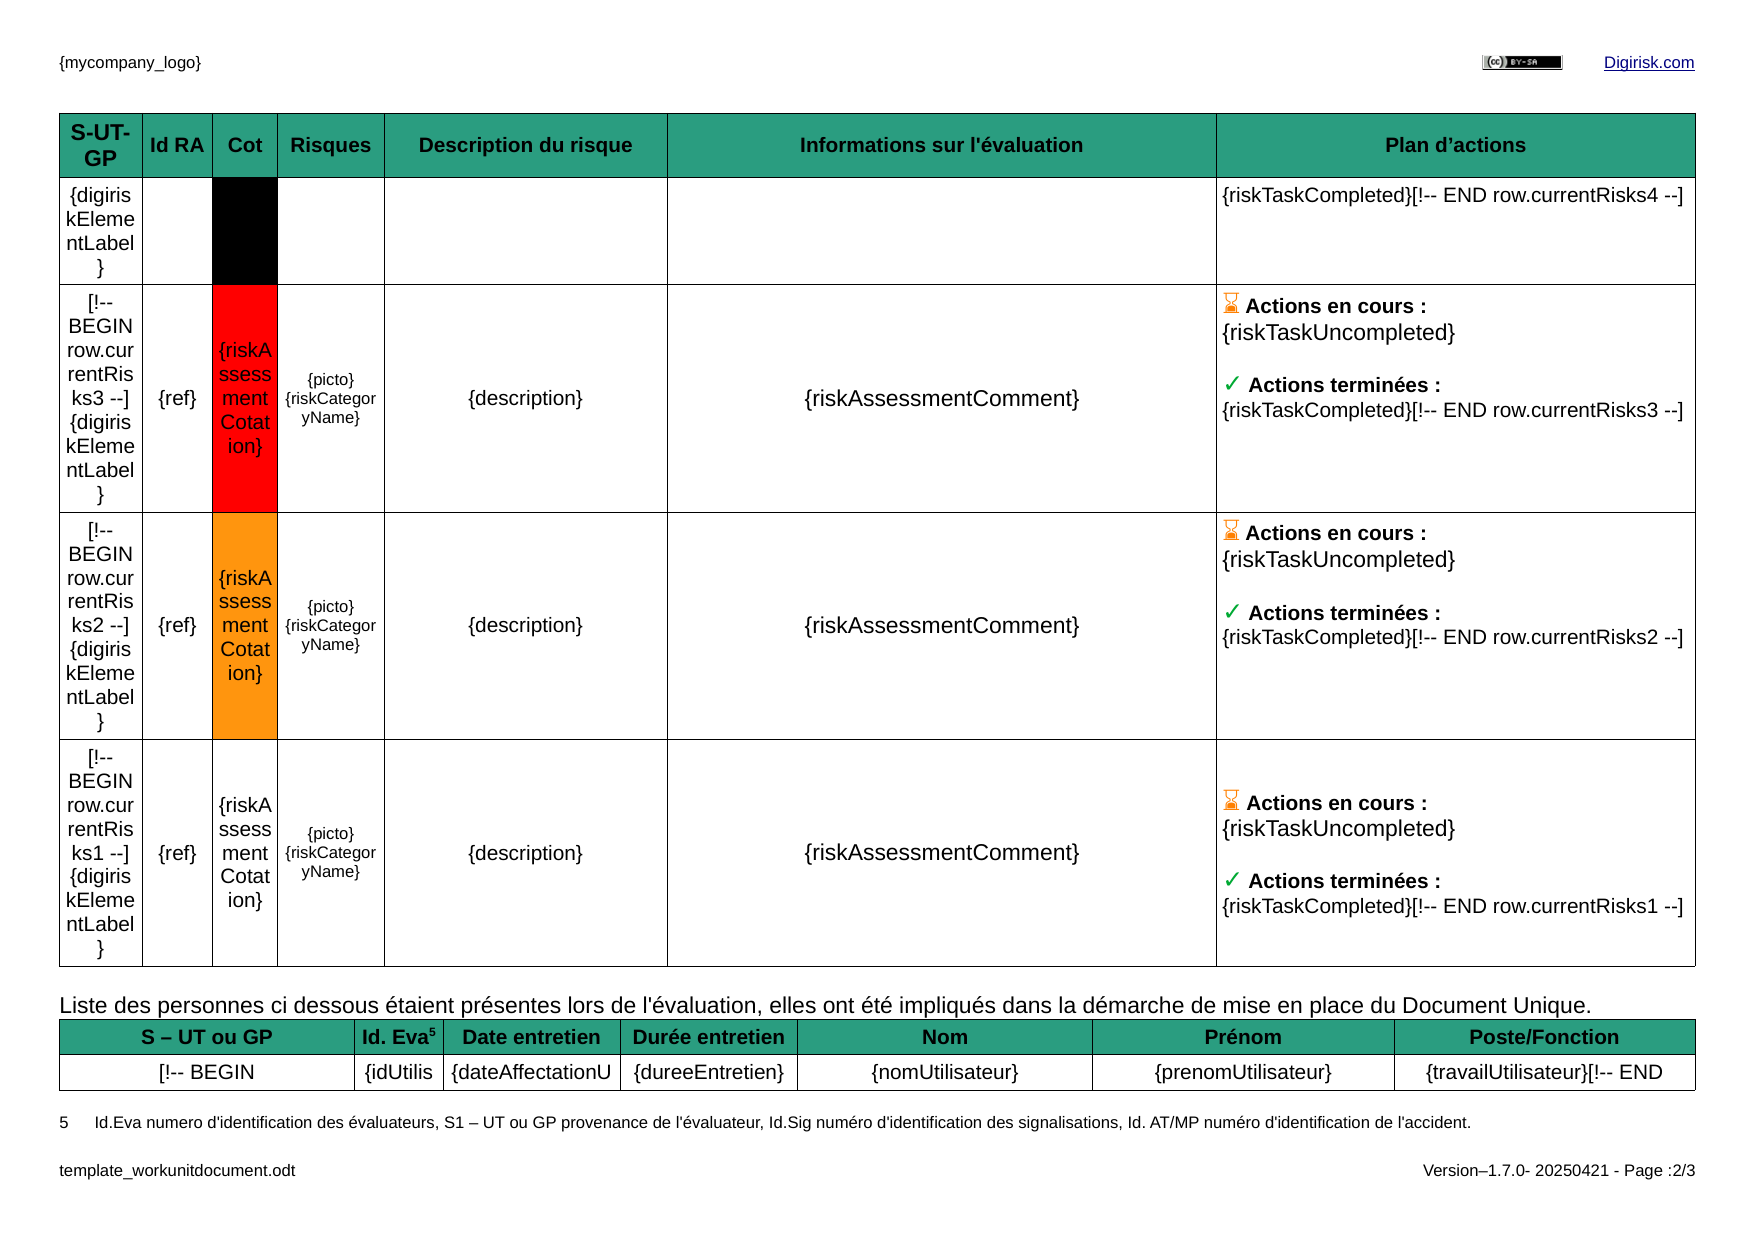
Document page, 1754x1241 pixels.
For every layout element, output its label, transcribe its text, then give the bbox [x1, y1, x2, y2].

table_cell ⌛ Actions en cours : {riskTaskUncompleted} ✓ Actions terminées : {riskTaskCompleted}[!-- END row.currentRisks3 --] [1217, 285, 1695, 512]
text Liste des personnes ci dessous étaient présentes lors de l'évaluation, elles ont été impliqués dans la démarche de mise en place du Document Unique. [59, 992, 1695, 1019]
table_header Prénom [1093, 1020, 1394, 1054]
table_cell [385, 178, 667, 284]
table_cell {picto} {riskCategoryName} [278, 285, 384, 512]
table_cell {riskAssessmentComment} [668, 513, 1216, 739]
table_cell {ref} [143, 513, 212, 739]
table_cell [213, 178, 277, 284]
table_header Informations sur l'évaluation [668, 114, 1216, 177]
table_header S – UT ou GP [60, 1020, 354, 1054]
table_header Date entretien [444, 1020, 620, 1054]
table_header Risques [278, 114, 384, 177]
table_cell {riskAssessmentCotation} [213, 513, 277, 739]
table_cell {nomUtilisateur} [798, 1055, 1092, 1090]
table_cell ⌛ Actions en cours : {riskTaskUncompleted} ✓ Actions terminées : {riskTaskCompleted}[!-- END row.currentRisks2 --] [1217, 513, 1695, 739]
table_cell [!-- BEGIN row.currentRisks3 --]{digiriskElementLabel} [60, 285, 142, 512]
table_header Id RA [143, 114, 212, 177]
table_cell {description} [385, 740, 667, 966]
table_cell [!-- BEGIN row.currentRisks2 --]{digiriskElementLabel} [60, 513, 142, 739]
table_cell {riskTaskCompleted}[!-- END row.currentRisks4 --] [1217, 178, 1695, 284]
table_cell {riskAssessmentComment} [668, 740, 1216, 966]
table_cell [668, 178, 1216, 284]
table_header Id. Eva [355, 1020, 443, 1054]
table_cell {riskAssessmentCotation} [213, 285, 277, 512]
table_cell {travailUtilisateur}[!-- END [1395, 1055, 1695, 1090]
table_cell {picto} {riskCategoryName} [278, 513, 384, 739]
table_cell {ref} [143, 740, 212, 966]
table_cell ⌛ Actions en cours : {riskTaskUncompleted} ✓ Actions terminées : {riskTaskCompleted}[!-- END row.currentRisks1 --] [1217, 740, 1695, 966]
table_header Cot [213, 114, 277, 177]
table_header Nom [798, 1020, 1092, 1054]
table_cell {picto} {riskCategoryName} [278, 740, 384, 966]
table_header S-UT-GP [60, 114, 142, 177]
table_cell {dureeEntretien} [621, 1055, 797, 1090]
table_cell {riskAssessmentCotation} [213, 740, 277, 966]
table_header Durée entretien [621, 1020, 797, 1054]
table_cell {description} [385, 513, 667, 739]
picture [1482, 55, 1563, 70]
table_header Description du risque [385, 114, 667, 177]
table_header Plan d’actions [1217, 114, 1695, 177]
table_header Poste/Fonction [1395, 1020, 1695, 1054]
table_cell {ref} [143, 285, 212, 512]
table_cell [278, 178, 384, 284]
table_cell {description} [385, 285, 667, 512]
table_cell {dateAffectationU [444, 1055, 620, 1090]
table_cell [143, 178, 212, 284]
table_cell {riskAssessmentComment} [668, 285, 1216, 512]
table_cell {digiriskElementLabel} [60, 178, 142, 284]
table_cell [!-- BEGIN [60, 1055, 354, 1090]
table_cell [!-- BEGIN row.currentRisks1 --]{digiriskElementLabel} [60, 740, 142, 966]
table_cell {idUtilis [355, 1055, 443, 1090]
table_cell {prenomUtilisateur} [1093, 1055, 1394, 1090]
